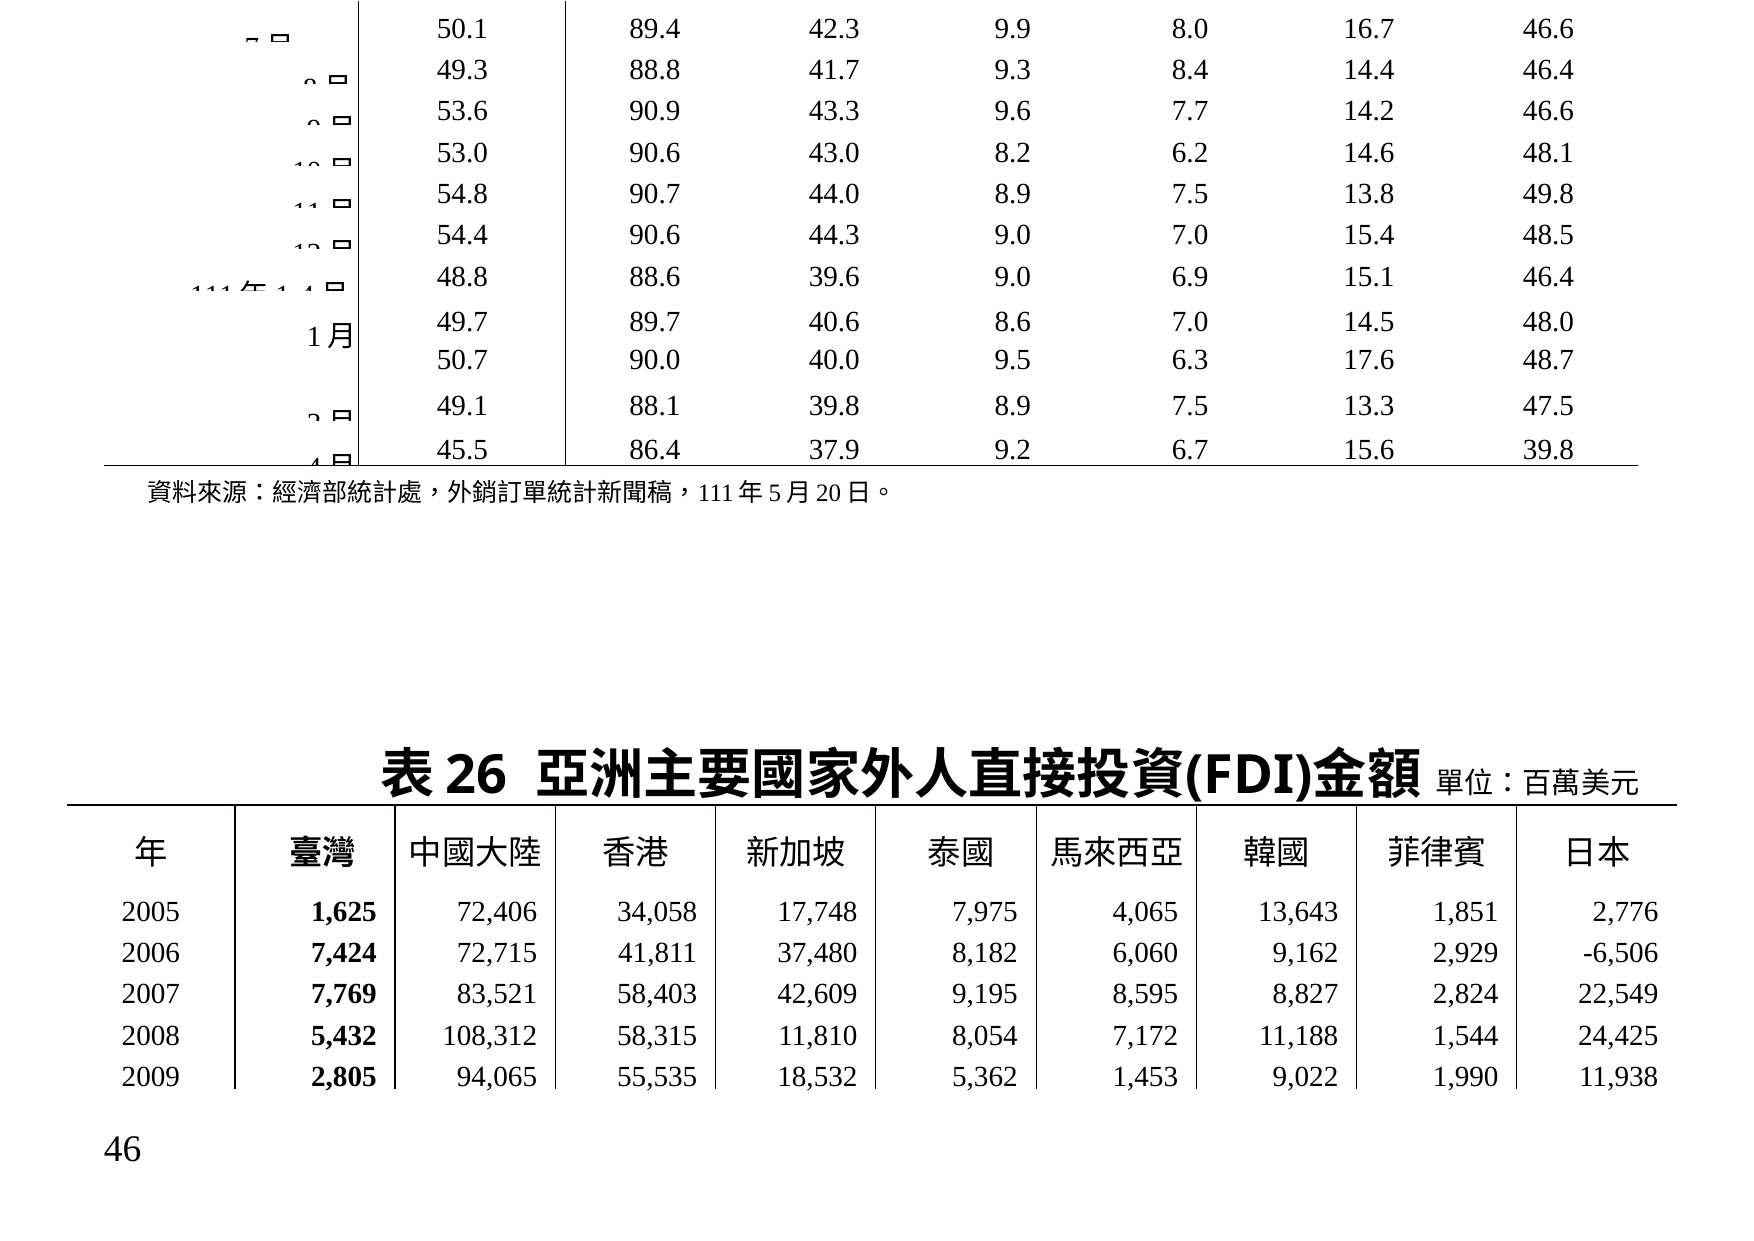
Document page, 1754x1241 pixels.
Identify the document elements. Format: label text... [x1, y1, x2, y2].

table_cell 9.9 [924, 1, 1101, 42]
table_cell 34,058 [556, 883, 715, 923]
table_cell 14.2 [1279, 83, 1458, 125]
table_header 中國大陸 [396, 806, 555, 882]
table_cell 41.7 [744, 42, 924, 83]
table_cell 41,811 [556, 924, 715, 964]
table_cell 15.1 [1279, 249, 1458, 290]
table_cell 13.3 [1279, 377, 1458, 421]
table_cell 1,990 [1357, 1048, 1516, 1088]
table_cell 42,609 [716, 966, 875, 1006]
table_cell 7.5 [1101, 166, 1279, 207]
table_cell 14.5 17.6 [1279, 290, 1458, 377]
table_cell 6.7 [1101, 421, 1279, 465]
table_cell 90.6 [566, 208, 744, 249]
table_cell 2008 [67, 1007, 234, 1047]
table_cell 3月 [335, 412, 349, 417]
table_cell 5,362 [876, 1048, 1036, 1088]
table_cell 39.6 [744, 249, 924, 290]
table_cell 8,595 [1037, 966, 1196, 1006]
table_cell 7.0 6.3 [1101, 290, 1279, 377]
table_cell 8.6 9.5 [924, 290, 1101, 377]
table_cell 72,406 [396, 883, 555, 923]
table_cell 16.7 [1279, 1, 1458, 42]
table_cell 55,535 [556, 1048, 715, 1088]
table_cell 14.4 [1279, 42, 1458, 83]
table_cell 90.9 [566, 83, 744, 125]
table_cell 7,172 [1037, 1007, 1196, 1047]
table_cell 9.6 [924, 83, 1101, 125]
table_cell 11月 [335, 201, 349, 206]
table_cell 48.5 [1458, 208, 1638, 249]
table_cell 49.7 50.7 [359, 290, 565, 377]
table_cell 7,424 [236, 924, 394, 964]
table_cell 89.4 [566, 1, 744, 42]
table_cell 4月 [335, 456, 349, 461]
table_cell 86.4 [566, 421, 744, 465]
table_cell 46.6 [1458, 83, 1638, 125]
table_cell 11,938 [1517, 1048, 1677, 1088]
table_cell 108,312 [396, 1007, 555, 1047]
table_cell 48.8 [359, 249, 565, 290]
table_header 泰國 [876, 806, 1036, 882]
table_cell 8,182 [876, 924, 1036, 964]
table_cell 46.4 [1458, 249, 1638, 290]
table_cell 13,643 [1197, 883, 1356, 923]
table_cell 8.9 [924, 377, 1101, 421]
table_cell 22,549 [1517, 966, 1677, 1006]
table_cell 7.5 [1101, 377, 1279, 421]
text 資料來源：經濟部統計處，外銷訂單統計新聞稿，111年5月20日。 [148, 466, 1639, 503]
table_cell 9.2 [924, 421, 1101, 465]
table_cell 46.6 [1458, 1, 1638, 42]
table_cell 89.7 90.0 [566, 290, 744, 377]
table_cell 10月 [335, 160, 349, 165]
table_header 菲律賓 [1357, 806, 1516, 882]
table_cell 5,432 [236, 1007, 394, 1047]
table_cell 54.8 [359, 166, 565, 207]
table_cell 4月 [104, 421, 358, 465]
table_cell 8.2 [924, 125, 1101, 166]
text 表26 亞洲主要國家外人直接投資(FDI)金額 單位：百萬美元 [103, 728, 1639, 803]
table_cell 53.0 [359, 125, 565, 166]
table_header 年 [67, 806, 234, 882]
table_cell 7月 [104, 1, 358, 42]
table_cell 88.8 [566, 42, 744, 83]
table_cell 58,403 [556, 966, 715, 1006]
table_cell 9,162 [1197, 924, 1356, 964]
table_cell 11,810 [716, 1007, 875, 1047]
table_cell 48.1 [1458, 125, 1638, 166]
table_cell 1月 2月 [104, 290, 358, 377]
table_cell 9.0 [924, 208, 1101, 249]
table_header 香港 [556, 806, 715, 882]
table_cell 49.3 [359, 42, 565, 83]
table_cell 44.0 [744, 166, 924, 207]
table_cell 15.4 [1279, 208, 1458, 249]
table_cell 11,188 [1197, 1007, 1356, 1047]
table_cell 37,480 [716, 924, 875, 964]
table_header 馬來西亞 [1037, 806, 1196, 882]
table_cell 12月 [335, 242, 349, 247]
table_cell 40.6 40.0 [744, 290, 924, 377]
table_cell 8月 [104, 42, 358, 83]
table_cell 9.0 [924, 249, 1101, 290]
table_cell 47.5 [1458, 377, 1638, 421]
table_cell 1,544 [1357, 1007, 1516, 1047]
table_cell 7月 [273, 36, 287, 41]
table_cell 37.9 [744, 421, 924, 465]
table_cell 43.0 [744, 125, 924, 166]
table_cell 94,065 [396, 1048, 555, 1088]
table_cell 58,315 [556, 1007, 715, 1047]
table_cell 8.9 [924, 166, 1101, 207]
table_cell 111年 1-4月 [104, 249, 358, 290]
table_cell 90.6 [566, 125, 744, 166]
table_cell 13.8 [1279, 166, 1458, 207]
table_cell 9,022 [1197, 1048, 1356, 1088]
table_cell 88.1 [566, 377, 744, 421]
table_cell 90.7 [566, 166, 744, 207]
table_cell 42.3 [744, 1, 924, 42]
table_cell 54.4 [359, 208, 565, 249]
table_cell 8月 [331, 77, 345, 82]
table_cell 7,975 [876, 883, 1036, 923]
table_cell 2005 [67, 883, 234, 923]
table_cell 44.3 [744, 208, 924, 249]
table_cell 1,453 [1037, 1048, 1196, 1088]
table_cell 43.3 [744, 83, 924, 125]
table_cell 88.6 [566, 249, 744, 290]
table_header 新加坡 [716, 806, 875, 882]
table_cell 2,805 [236, 1048, 394, 1088]
table_cell 6.2 [1101, 125, 1279, 166]
table_cell 2,776 [1517, 883, 1677, 923]
table_cell 4,065 [1037, 883, 1196, 923]
table_cell 9月 [104, 83, 358, 125]
table_cell 2009 [67, 1048, 234, 1088]
table_header 韓國 [1197, 806, 1356, 882]
table_cell 1,625 [236, 883, 394, 923]
table_cell 7.0 [1101, 208, 1279, 249]
table_cell 6,060 [1037, 924, 1196, 964]
table_cell 49.8 [1458, 166, 1638, 207]
table_header 臺灣 [236, 806, 394, 882]
table_cell 39.8 [1458, 421, 1638, 465]
table_cell 2007 [67, 966, 234, 1006]
table_header 日本 [1517, 806, 1677, 882]
table_cell 6.9 [1101, 249, 1279, 290]
table_cell 12月 [104, 208, 358, 249]
table_cell 9月 [335, 118, 349, 123]
table_cell 2,929 [1357, 924, 1516, 964]
table_cell 17,748 [716, 883, 875, 923]
table_cell 24,425 [1517, 1007, 1677, 1047]
table_cell 50.1 [359, 1, 565, 42]
table_cell 83,521 [396, 966, 555, 1006]
table_cell 46.4 [1458, 42, 1638, 83]
table_cell 8.4 [1101, 42, 1279, 83]
table_cell 3月 [104, 377, 358, 421]
table_cell 9,195 [876, 966, 1036, 1006]
table_cell 49.1 [359, 377, 565, 421]
table_cell 7,769 [236, 966, 394, 1006]
table_cell 45.5 [359, 421, 565, 465]
table_cell 8.0 [1101, 1, 1279, 42]
table_cell 53.6 [359, 83, 565, 125]
table_cell 8,827 [1197, 966, 1356, 1006]
table_cell 14.6 [1279, 125, 1458, 166]
table_cell 7.7 [1101, 83, 1279, 125]
table_cell 8,054 [876, 1007, 1036, 1047]
table_cell 11月 [104, 166, 358, 207]
table_cell 1,851 [1357, 883, 1516, 923]
table_cell 72,715 [396, 924, 555, 964]
table_cell 9.3 [924, 42, 1101, 83]
table_cell 2,824 [1357, 966, 1516, 1006]
table_cell 15.6 [1279, 421, 1458, 465]
table_cell -6,506 [1517, 924, 1677, 964]
table_cell 39.8 [744, 377, 924, 421]
table_cell 48.0 48.7 [1458, 290, 1638, 377]
table_cell 2006 [67, 924, 234, 964]
table_cell 10月 [104, 125, 358, 166]
table_cell 18,532 [716, 1048, 875, 1088]
